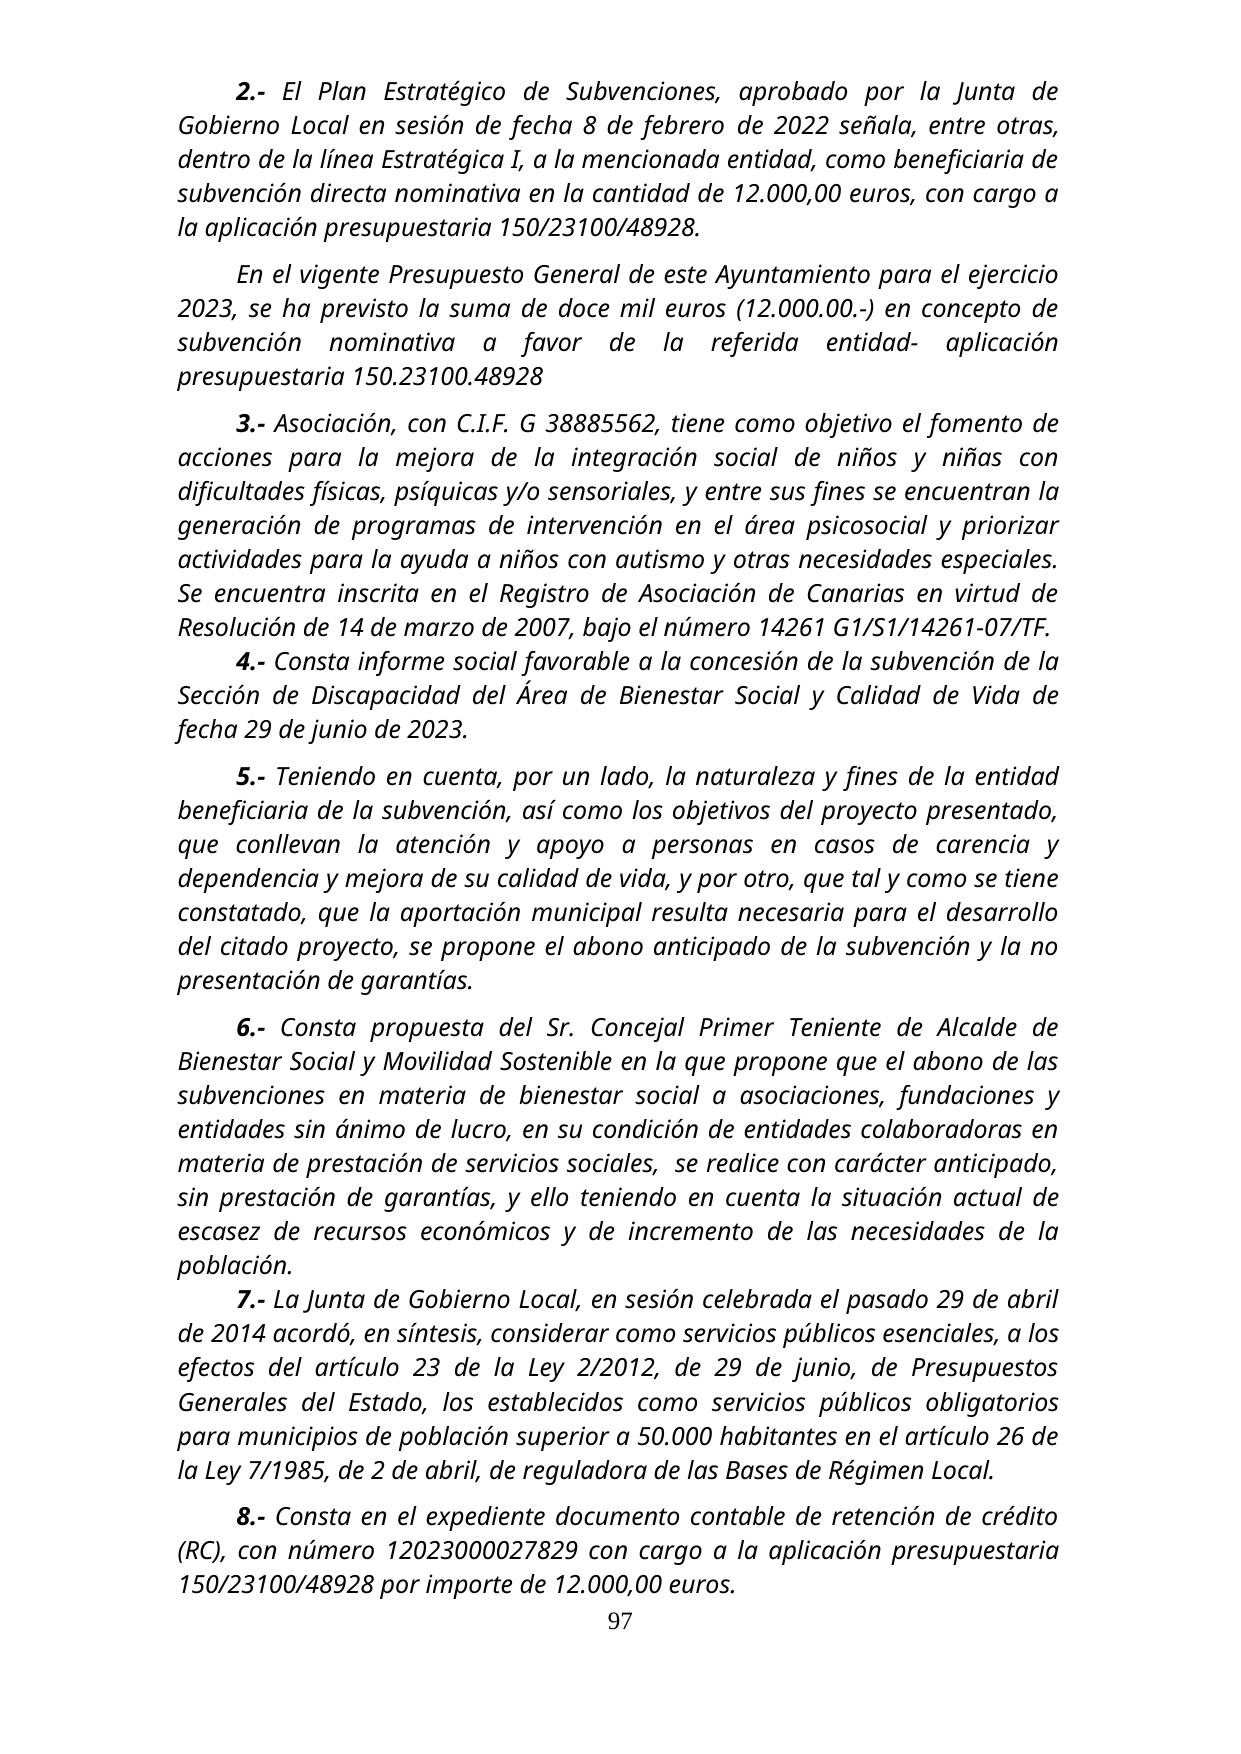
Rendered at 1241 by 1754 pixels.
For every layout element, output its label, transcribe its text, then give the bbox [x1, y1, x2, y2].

text 8.- Consta en el expediente documento contable de retención de crédito (RC), con número 12023000027829 con cargo a la aplicación presupuestaria 150/23100/48928 por importe de 12.000,00 euros. [177, 1499, 1063, 1601]
subtitle 2.- El Plan Estratégico de Subvenciones, aprobado por la Junta de Gobierno Local en sesión de fecha 8 de febrero de 2022 señala, entre otras, dentro de la línea Estratégica I, a la mencionada entidad, como beneficiaria de subvención directa nominativa en la cantidad de 12.000,00 euros, con cargo a la aplicación presupuestaria 150/23100/48928. [177, 74, 1063, 244]
text 3.- Asociación, con C.I.F. G 38885562, tiene como objetivo el fomento de acciones para la mejora de la integración social de niños y niñas con dificultades físicas, psíquicas y/o sensoriales, y entre sus fines se encuentran la generación de programas de intervención en el área psicosocial y priorizar actividades para la ayuda a niños con autismo y otras necesidades especiales. Se encuentra inscrita en el Registro de Asociación de Canarias en virtud de Resolución de 14 de marzo de 2007, bajo el número 14261 G1/S1/14261-07/TF. [177, 405, 1063, 644]
text 6.- Consta propuesta del Sr. Concejal Primer Teniente de Alcalde de Bienestar Social y Movilidad Sostenible en la que propone que el abono de las subvenciones en materia de bienestar social a asociaciones, fundaciones y entidades sin ánimo de lucro, en su condición de entidades colaboradoras en materia de prestación de servicios sociales, se realice con carácter anticipado, sin prestación de garantías, y ello teniendo en cuenta la situación actual de escasez de recursos económicos y de incremento de las necesidades de la población. [177, 1009, 1063, 1282]
text 5.- Teniendo en cuenta, por un lado, la naturaleza y fines de la entidad beneficiaria de la subvención, así como los objetivos del proyecto presentado, que conllevan la atención y apoyo a personas en casos de carencia y dependencia y mejora de su calidad de vida, y por otro, que tal y como se tiene constatado, que la aportación municipal resulta necesaria para el desarrollo del citado proyecto, se propone el abono anticipado de la subvención y la no presentación de garantías. [177, 758, 1063, 997]
text 7.- La Junta de Gobierno Local, en sesión celebrada el pasado 29 de abril de 2014 acordó, en síntesis, considerar como servicios públicos esenciales, a los efectos del artículo 23 de la Ley 2/2012, de 29 de junio, de Presupuestos Generales del Estado, los establecidos como servicios públicos obligatorios para municipios de población superior a 50.000 habitantes en el artículo 26 de la Ley 7/1985, de 2 de abril, de reguladora de las Bases de Régimen Local. [177, 1282, 1063, 1486]
subtitle En el vigente Presupuesto General de este Ayuntamiento para el ejercicio 2023, se ha previsto la suma de doce mil euros (12.000.00.-) en concepto de subvención nominativa a favor de la referida entidad- aplicación presupuestaria 150.23100.48928 [177, 257, 1063, 393]
text 4.- Consta informe social favorable a la concesión de la subvención de la Sección de Discapacidad del Área de Bienestar Social y Calidad de Vida de fecha 29 de junio de 2023. [177, 644, 1063, 746]
